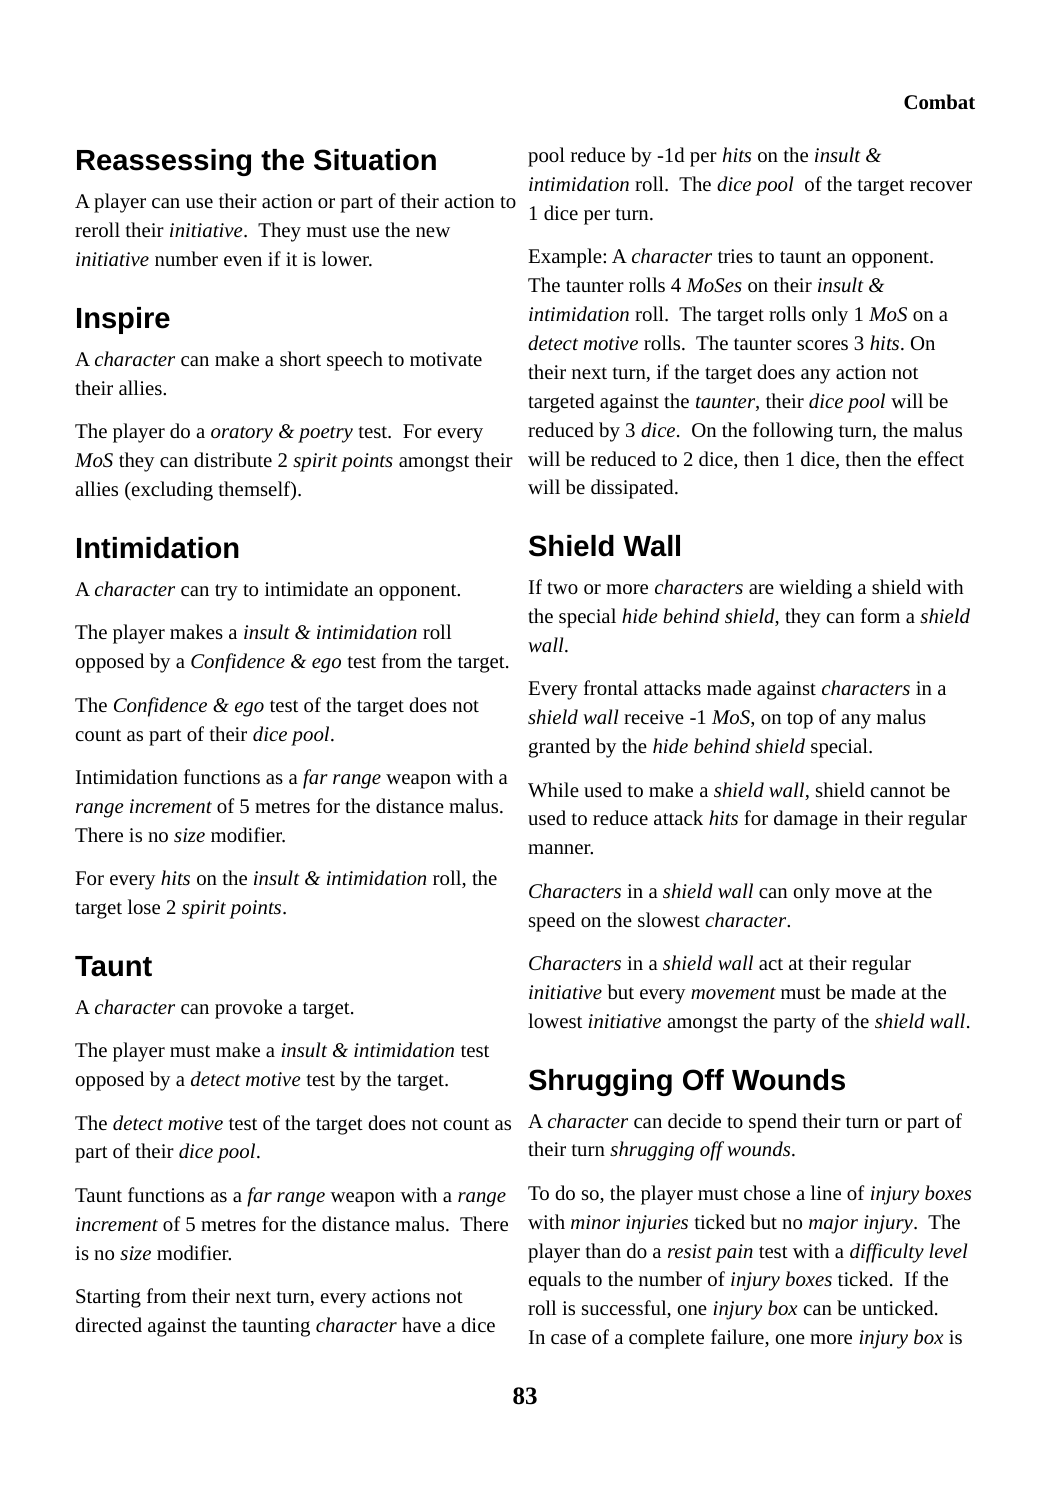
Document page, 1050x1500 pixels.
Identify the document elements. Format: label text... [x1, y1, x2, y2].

text pool reduce by -1d per hits on the insult & intimidation roll. The dice pool of the target recover 1 dice per turn. [528, 143, 975, 225]
subtitle Taunt [75, 949, 522, 982]
text For every hits on the insult & intimidation roll, the target lose 2 spirit points. [75, 866, 522, 919]
text While used to make a shield wall, shield cannot be used to reduce attack hits for damage in their regular manner. [528, 777, 975, 859]
text If two or more characters are wielding a shield with the special hide behind shield, they can form a shield wall. [528, 575, 975, 657]
text A character can make a short speech to motivate their allies. [75, 347, 522, 400]
text A character can decide to spend their turn or part of their turn shrugging off wounds. [528, 1108, 975, 1161]
text Starting from their next turn, every actions not directed against the taunting character have a dice [75, 1284, 522, 1337]
text A character can try to intimidate an opponent. [75, 577, 522, 601]
subtitle Intimidation [75, 531, 522, 564]
text The Confidence & ego test of the target does not count as part of their dice pool. [75, 693, 522, 746]
subtitle Shrugging Off Wounds [528, 1062, 975, 1096]
text Characters in a shield wall act at their regular initiative but every movement must be made at the lowest initiative amongst the party of the shield wall. [528, 951, 975, 1033]
text The detect motive test of the target does not count as part of their dice pool. [75, 1111, 522, 1163]
text The player must make a insult & intimidation test opposed by a detect motive test by the target. [75, 1038, 522, 1091]
subtitle Reassessing the Situation [75, 143, 522, 177]
text The player makes a insult & intimidation roll opposed by a Confidence & ego test from the target. [75, 620, 522, 673]
text To do so, the player must chose a line of injury boxes with minor injuries ticked but no major injury. The player than do a resist pain test with a difficulty level equals to the number of injury boxes ticked. If the roll is successful, one injury box can be unticked. In case of a complete failure, one more injury box is [528, 1181, 975, 1349]
subtitle Inspire [75, 301, 522, 334]
text A character can provoke a target. [75, 995, 522, 1019]
text Intimidation functions as a far range weapon with a range increment of 5 metres for the distance malus. There is no size modifier. [75, 765, 522, 847]
text Example: A character tries to taunt an opponent. The taunter rolls 4 MoSes on their insult & intimidation roll. The target rolls only 1 MoS on a detect motive rolls. The taunter scores 3 hits. On their next turn, if the target does any action not targeted against the taunter, their dice pool will be reduced by 3 dice. On the following turn, the malus will be reduced to 2 dice, then 1 dice, then the effect will be dissipated. [528, 244, 975, 499]
text Characters in a shield wall can only move at the speed on the slowest character. [528, 879, 975, 932]
text Every frontal attacks made against characters in a shield wall receive -1 MoS, on top of any malus granted by the hide behind shield special. [528, 676, 975, 758]
text A player can use their action or part of their action to reroll their initiative. They must use the new initiative number even if it is lower. [75, 189, 522, 271]
text The player do a oratory & poetry test. For every MoS they can distribute 2 spirit points amongst their allies (excluding themself). [75, 419, 522, 501]
text Taunt functions as a far range weapon with a range increment of 5 metres for the distance malus. There is no size modifier. [75, 1183, 522, 1264]
subtitle Shield Wall [528, 529, 975, 563]
